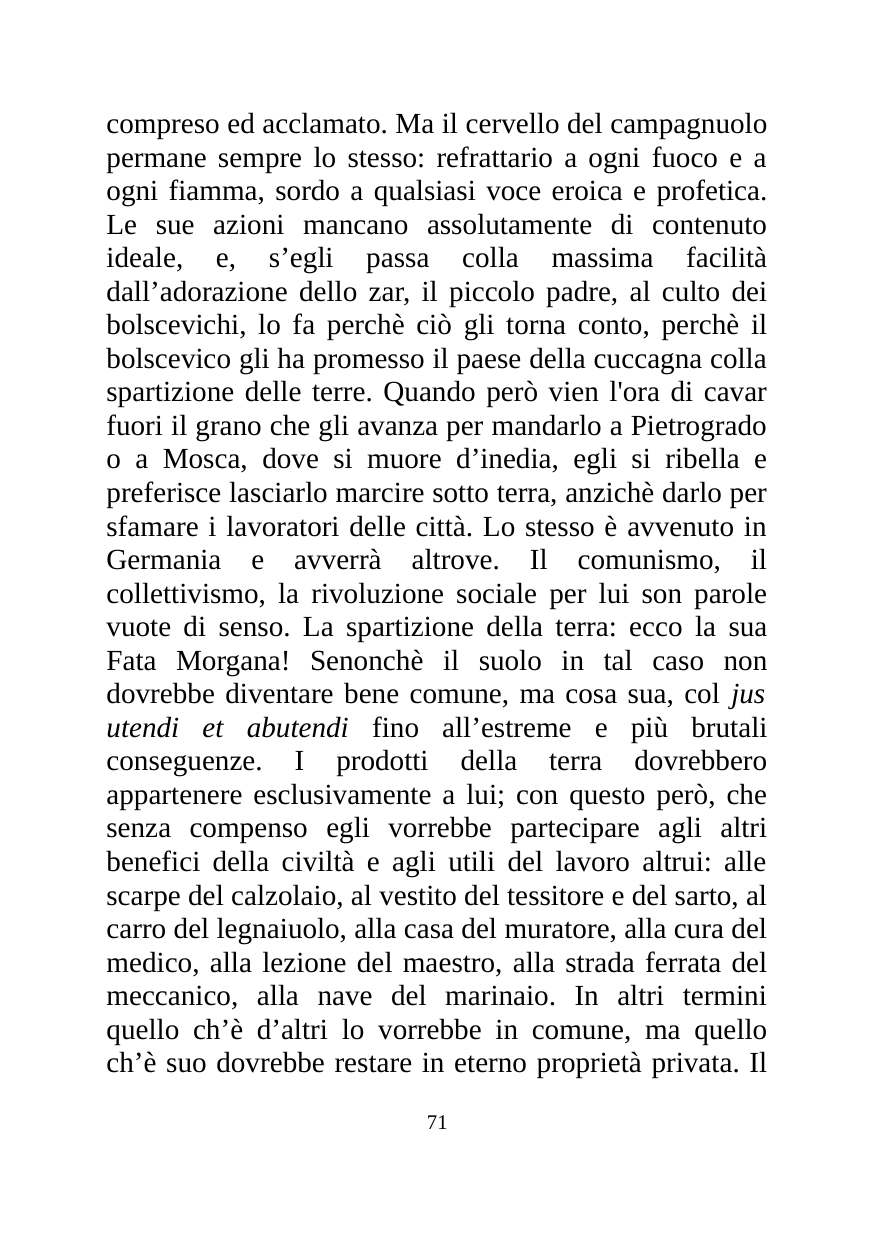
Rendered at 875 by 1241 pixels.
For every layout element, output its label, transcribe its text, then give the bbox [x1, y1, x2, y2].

text compreso ed acclamato. Ma il cervello del campagnuolo permane sempre lo stesso: refrattario a ogni fuoco e a ogni fiamma, sordo a qualsiasi voce eroica e profetica. Le sue azioni mancano assolutamente di contenuto ideale, e, s’egli passa colla massima facilità dall’adorazione dello zar, il piccolo padre, al culto dei bolscevichi, lo fa perchè ciò gli torna conto, perchè il bolscevico gli ha promesso il paese della cuccagna colla spartizione delle terre. Quando però vien l'ora di cavar fuori il grano che gli avanza per mandarlo a Pietrogrado o a Mosca, dove si muore d’inedia, egli si ribella e preferisce lasciarlo marcire sotto terra, anzichè darlo per sfamare i lavoratori delle città. Lo stesso è avvenuto in Germania e avverrà altrove. Il comunismo, il collettivismo, la rivoluzione sociale per lui son parole vuote di senso. La spartizione della terra: ecco la sua Fata Morgana! Senonchè il suolo in tal caso non dovrebbe diventare bene comune, ma cosa sua, col jus utendi et abutendi fino all’estreme e più brutali conseguenze. I prodotti della terra dovrebbero appartenere esclusivamente a lui; con questo però, che senza compenso egli vorrebbe partecipare agli altri benefici della civiltà e agli utili del lavoro altrui: alle scarpe del calzolaio, al vestito del tessitore e del sarto, al carro del legnaiuolo, alla casa del muratore, alla cura del medico, alla lezione del maestro, alla strada ferrata del meccanico, alla nave del marinaio. In altri termini quello ch’è d’altri lo vorrebbe in comune, ma quello ch’è suo dovrebbe restare in eterno proprietà privata. Il [106, 106, 768, 1079]
